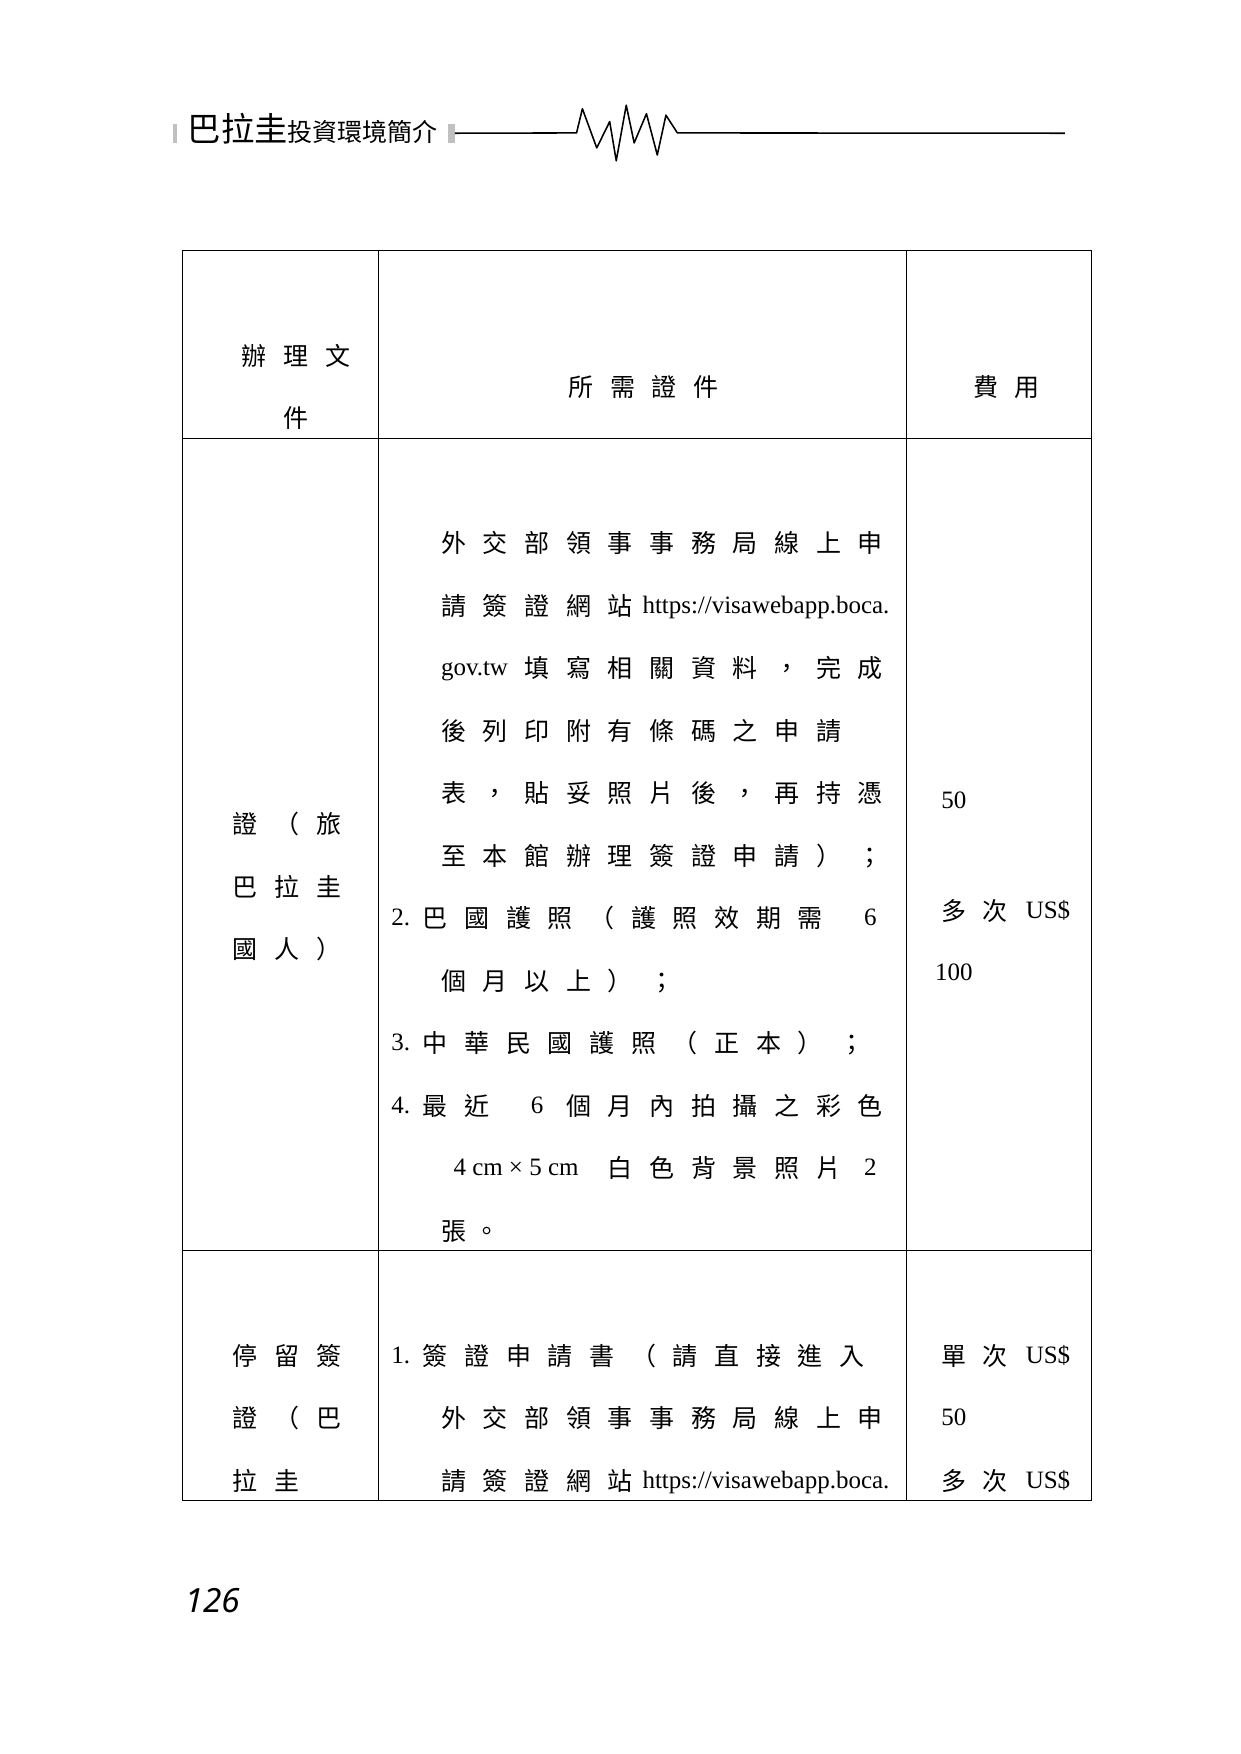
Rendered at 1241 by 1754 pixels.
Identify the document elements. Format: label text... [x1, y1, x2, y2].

table_cell 1. 簽證申請書（請直接進入外交部領事事務局線上申請簽證網站https://visawebapp.boca. [379, 1251, 906, 1500]
table_cell 單次US$ 50 多次US$ [907, 1251, 1091, 1500]
table_cell 停留簽證（巴拉圭 [183, 1251, 378, 1500]
table_cell 外交部領事事務局線上申請簽證網站https://visawebapp.boca. gov.tw填寫相關資料，完成後列印附有條碼之申請表，貼妥照片後，再持憑至本館辦理簽證申請）； 2. 巴國護照（護照效期需6個月以上）； 3. 中華民國護照（正本）； 4. 最近6個月內拍攝之彩色4 cm × 5 cm白色背景照片2張。 [379, 439, 906, 1250]
table_header 辦理文件 [183, 251, 378, 438]
table_cell 證（旅巴拉圭國人） [183, 439, 378, 1250]
table_header 所需證件 [379, 251, 906, 438]
table_header 費用 [907, 251, 1091, 438]
table_cell 50 多次US$ 100 [907, 439, 1091, 1250]
